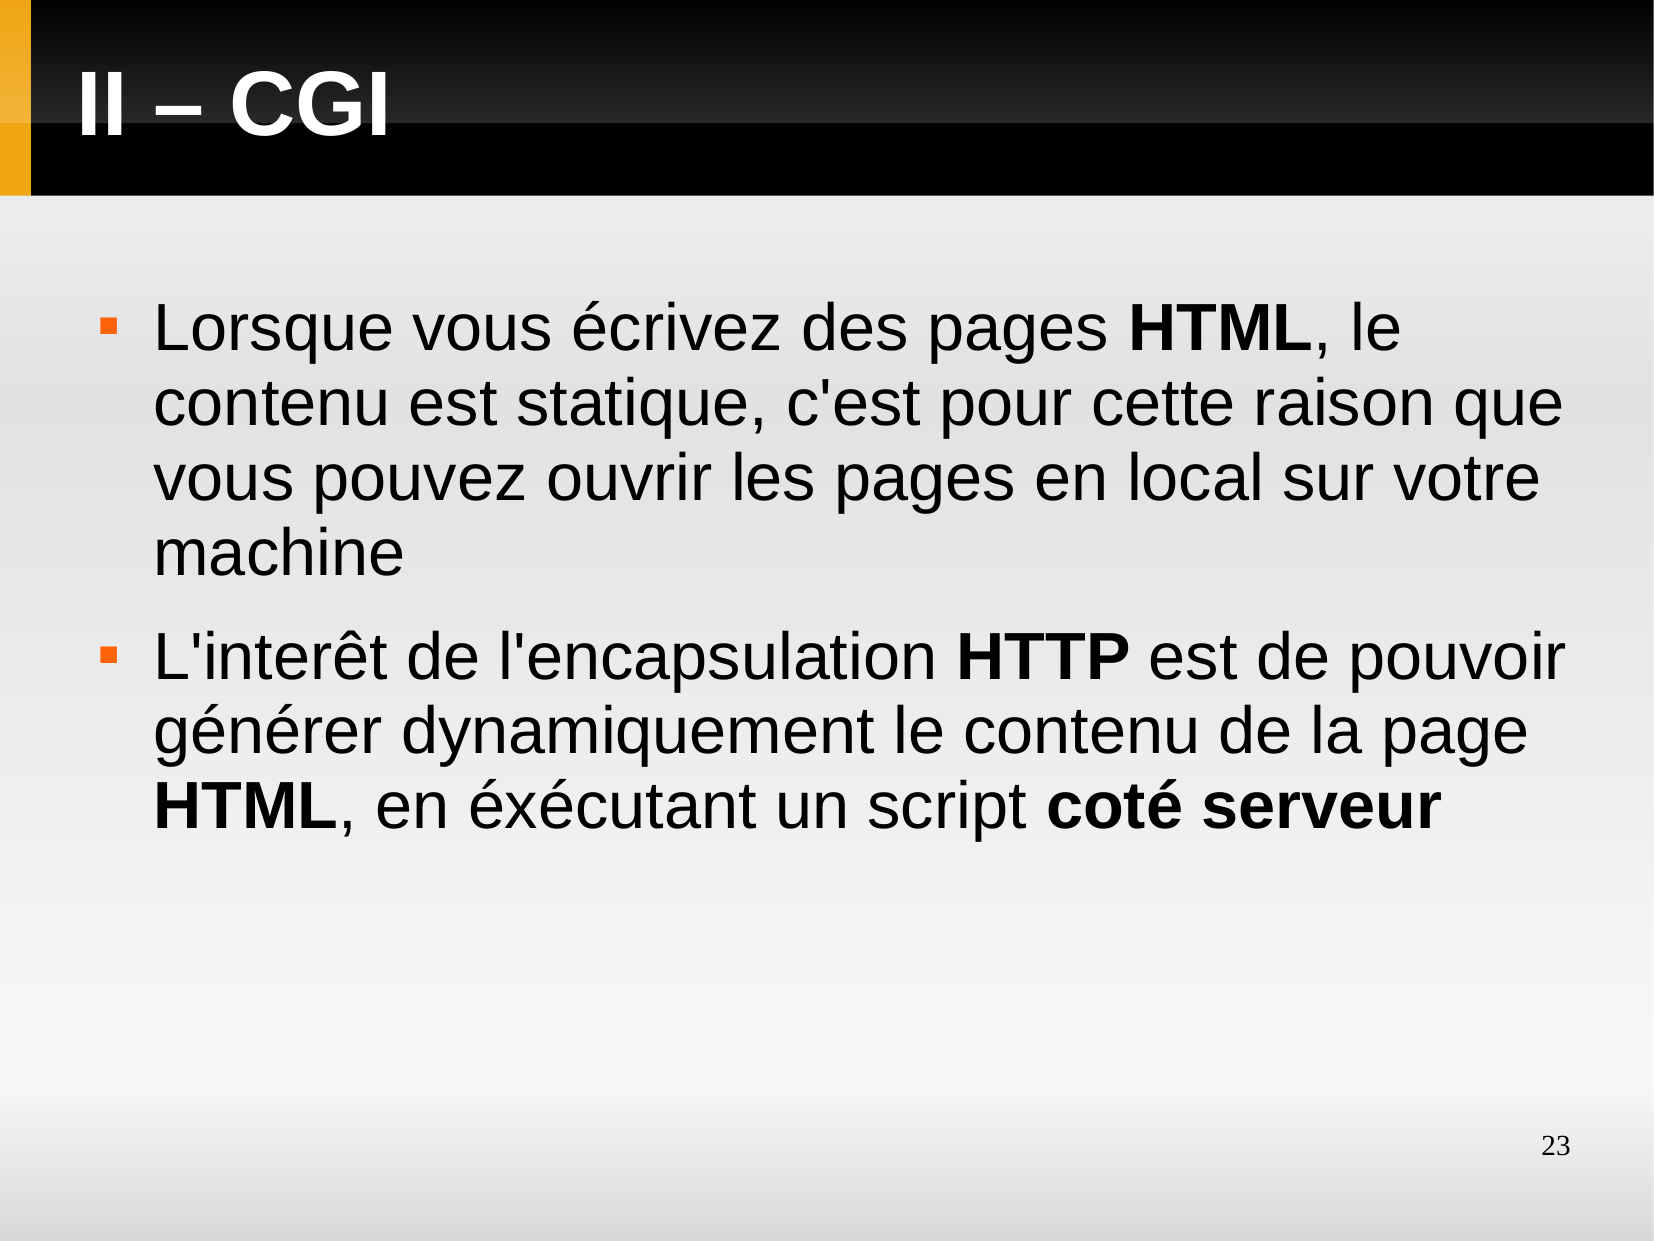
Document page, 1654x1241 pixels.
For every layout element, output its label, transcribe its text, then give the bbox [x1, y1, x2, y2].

title II – CGI [76, 0, 1565, 208]
picture [0, 0, 1654, 1241]
list Lorsque vous écrivez des pages HTML, le contenu est statique, c'est pour cette raison que vous pouvez ouvrir les pages en local sur votre machine L'interêt de l'encapsulation HTTP est de pouvoir générer dynamiquement le contenu de la page HTML, en éxécutant un script coté serveur [82, 290, 1571, 1109]
